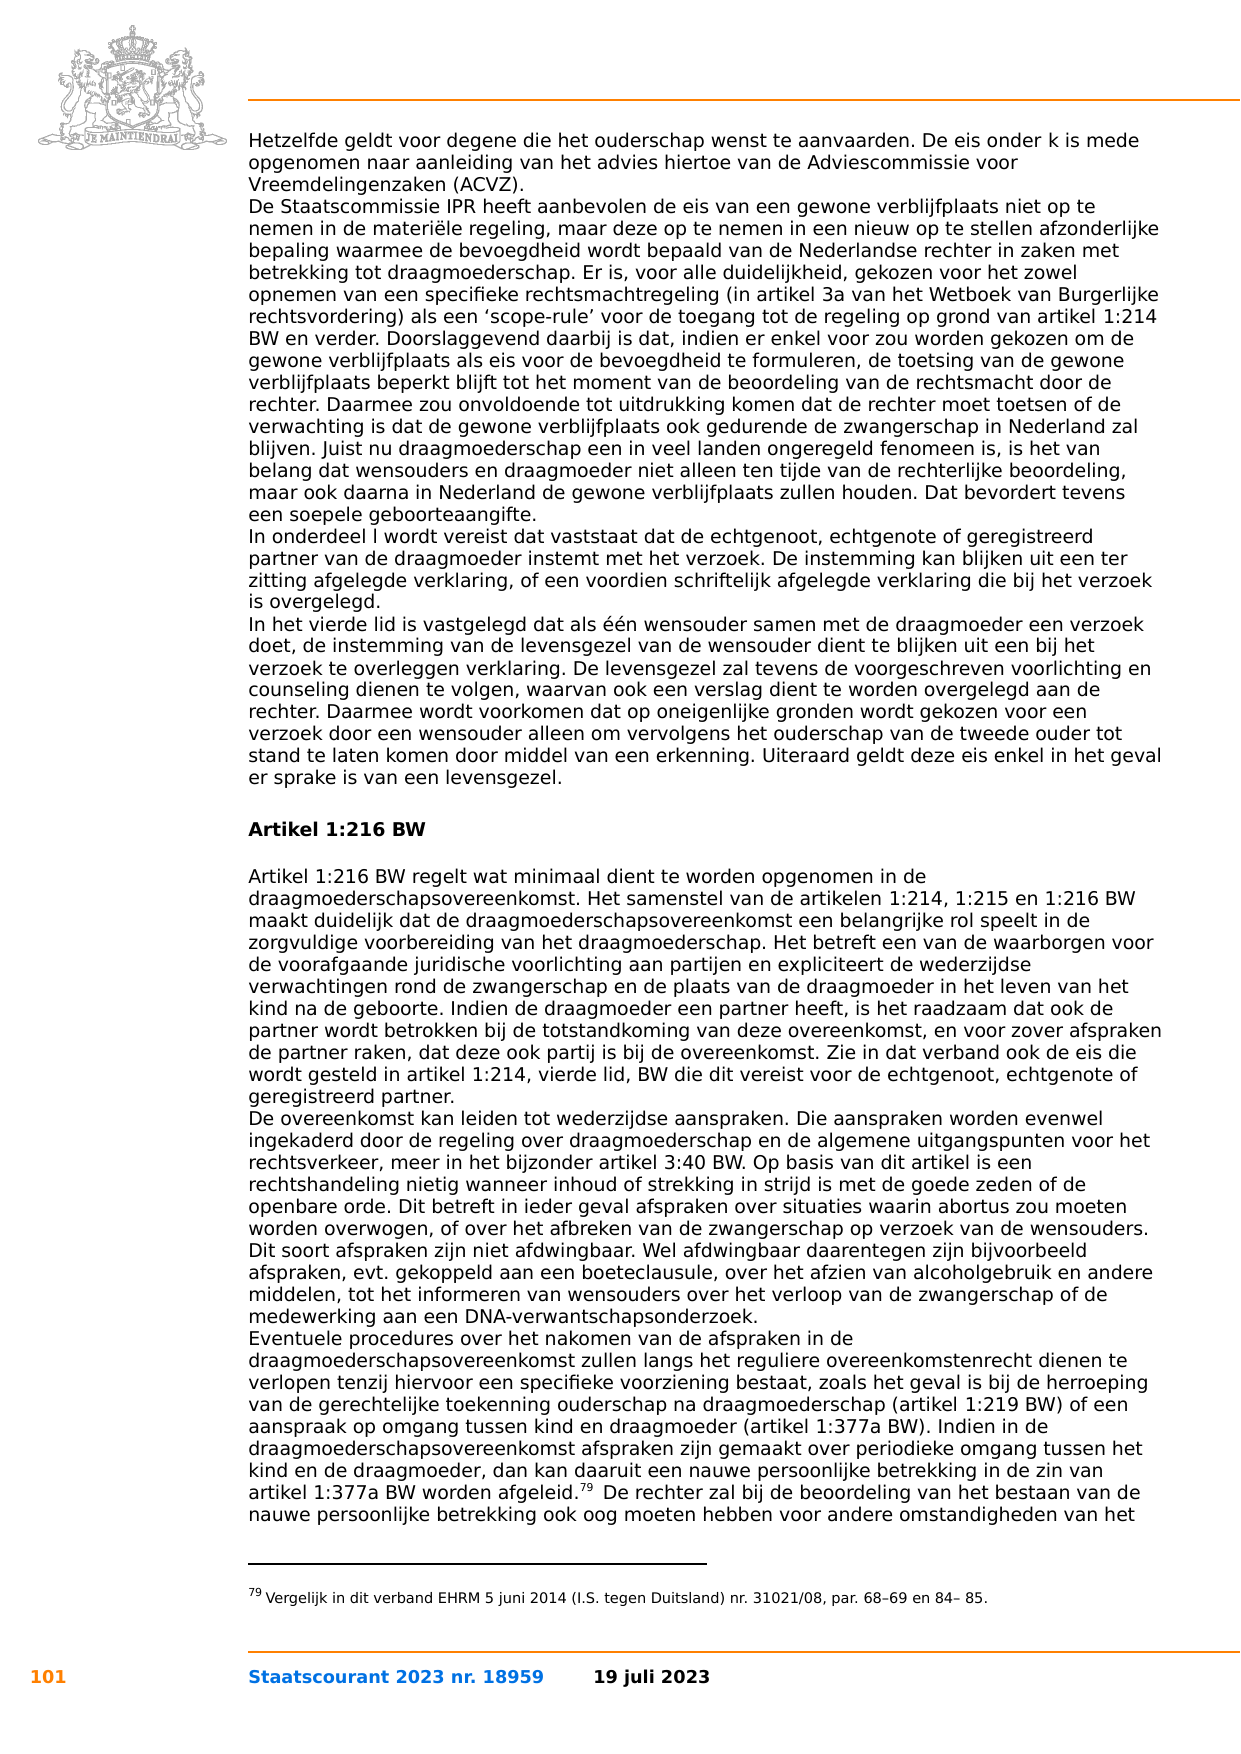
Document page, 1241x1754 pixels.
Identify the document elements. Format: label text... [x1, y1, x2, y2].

text De overeenkomst kan leiden tot wederzijdse aanspraken. Die aanspraken worden evenwel ingekaderd door de regeling over draagmoederschap en de algemene uitgangspunten voor het rechtsverkeer, meer in het bijzonder artikel 3:40 BW. Op basis van dit artikel is een rechtshandeling nietig wanneer inhoud of strekking in strijd is met de goede zeden of de openbare orde. Dit betreft in ieder geval afspraken over situaties waarin abortus zou moeten worden overwogen, of over het afbreken van de zwangerschap op verzoek van de wensouders. Dit soort afspraken zijn niet afdwingbaar. Wel afdwingbaar daarentegen zijn bijvoorbeeld afspraken, evt. gekoppeld aan een boeteclausule, over het afzien van alcoholgebruik en andere middelen, tot het informeren van wensouders over het verloop van de zwangerschap of de medewerking aan een DNA-verwantschapsonderzoek. [248, 1108, 1163, 1328]
text In onderdeel l wordt vereist dat vaststaat dat de echtgenoot, echtgenote of geregistreerd partner van de draagmoeder instemt met het verzoek. De instemming kan blijken uit een ter zitting afgelegde verklaring, of een voordien schriftelijk afgelegde verklaring die bij het verzoek is overgelegd. [248, 526, 1163, 613]
text Eventuele procedures over het nakomen van de afspraken in de draagmoederschapsovereenkomst zullen langs het reguliere overeenkomstenrecht dienen te verlopen tenzij hiervoor een specifieke voorziening bestaat, zoals het geval is bij de herroeping van de gerechtelijke toekenning ouderschap na draagmoederschap (artikel 1:219 BW) of een aanspraak op omgang tussen kind en draagmoeder (artikel 1:377a BW). Indien in de draagmoederschapsovereenkomst afspraken zijn gemaakt over periodieke omgang tussen het kind en de draagmoeder, dan kan daaruit een nauwe persoonlijke betrekking in de zin van artikel 1:377a BW worden afgeleid. De rechter zal bij de beoordeling van het bestaan van de nauwe persoonlijke betrekking ook oog moeten hebben voor andere omstandigheden van het [248, 1328, 1163, 1526]
text In het vierde lid is vastgelegd dat als één wensouder samen met de draagmoeder een verzoek doet, de instemming van de levensgezel van de wensouder dient te blijken uit een bij het verzoek te overleggen verklaring. De levensgezel zal tevens de voorgeschreven voorlichting en counseling dienen te volgen, waarvan ook een verslag dient te worden overgelegd aan de rechter. Daarmee wordt voorkomen dat op oneigenlijke gronden wordt gekozen voor een verzoek door een wensouder alleen om vervolgens het ouderschap van de tweede ouder tot stand te laten komen door middel van een erkenning. Uiteraard geldt deze eis enkel in het geval er sprake is van een levensgezel. [248, 613, 1163, 789]
subtitle Artikel 1:216 BW [248, 819, 1163, 841]
text De Staatscommissie IPR heeft aanbevolen de eis van een gewone verblijfplaats niet op te nemen in de materiële regeling, maar deze op te nemen in een nieuw op te stellen afzonderlijke bepaling waarmee de bevoegdheid wordt bepaald van de Nederlandse rechter in zaken met betrekking tot draagmoederschap. Er is, voor alle duidelijkheid, gekozen voor het zowel opnemen van een specifieke rechtsmachtregeling (in artikel 3a van het Wetboek van Burgerlijke rechtsvordering) als een ‘scope-rule’ voor de toegang tot de regeling op grond van artikel 1:214 BW en verder. Doorslaggevend daarbij is dat, indien er enkel voor zou worden gekozen om de gewone verblijfplaats als eis voor de bevoegdheid te formuleren, de toetsing van de gewone verblijfplaats beperkt blijft tot het moment van de beoordeling van de rechtsmacht door de rechter. Daarmee zou onvoldoende tot uitdrukking komen dat de rechter moet toetsen of de verwachting is dat de gewone verblijfplaats ook gedurende de zwangerschap in Nederland zal blijven. Juist nu draagmoederschap een in veel landen ongeregeld fenomeen is, is het van belang dat wensouders en draagmoeder niet alleen ten tijde van de rechterlijke beoordeling, maar ook daarna in Nederland de gewone verblijfplaats zullen houden. Dat bevordert tevens een soepele geboorteaangifte. [248, 196, 1163, 526]
text Artikel 1:216 BW regelt wat minimaal dient te worden opgenomen in de draagmoederschapsovereenkomst. Het samenstel van de artikelen 1:214, 1:215 en 1:216 BW maakt duidelijk dat de draagmoederschapsovereenkomst een belangrijke rol speelt in de zorgvuldige voorbereiding van het draagmoederschap. Het betreft een van de waarborgen voor de voorafgaande juridische voorlichting aan partijen en expliciteert de wederzijdse verwachtingen rond de zwangerschap en de plaats van de draagmoeder in het leven van het kind na de geboorte. Indien de draagmoeder een partner heeft, is het raadzaam dat ook de partner wordt betrokken bij de totstandkoming van deze overeenkomst, en voor zover afspraken de partner raken, dat deze ook partij is bij de overeenkomst. Zie in dat verband ook de eis die wordt gesteld in artikel 1:214, vierde lid, BW die dit vereist voor de echtgenoot, echtgenote of geregistreerd partner. [248, 866, 1163, 1108]
picture [38, 25, 227, 150]
text Hetzelfde geldt voor degene die het ouderschap wenst te aanvaarden. De eis onder k is mede opgenomen naar aanleiding van het advies hiertoe van de Adviescommissie voor Vreemdelingenzaken (ACVZ). [248, 130, 1163, 196]
text Vergelijk in dit verband EHRM 5 juni 2014 (I.S. tegen Duitsland) nr. 31021/08, par. 68–69 en 84– 85. [248, 1586, 1163, 1608]
